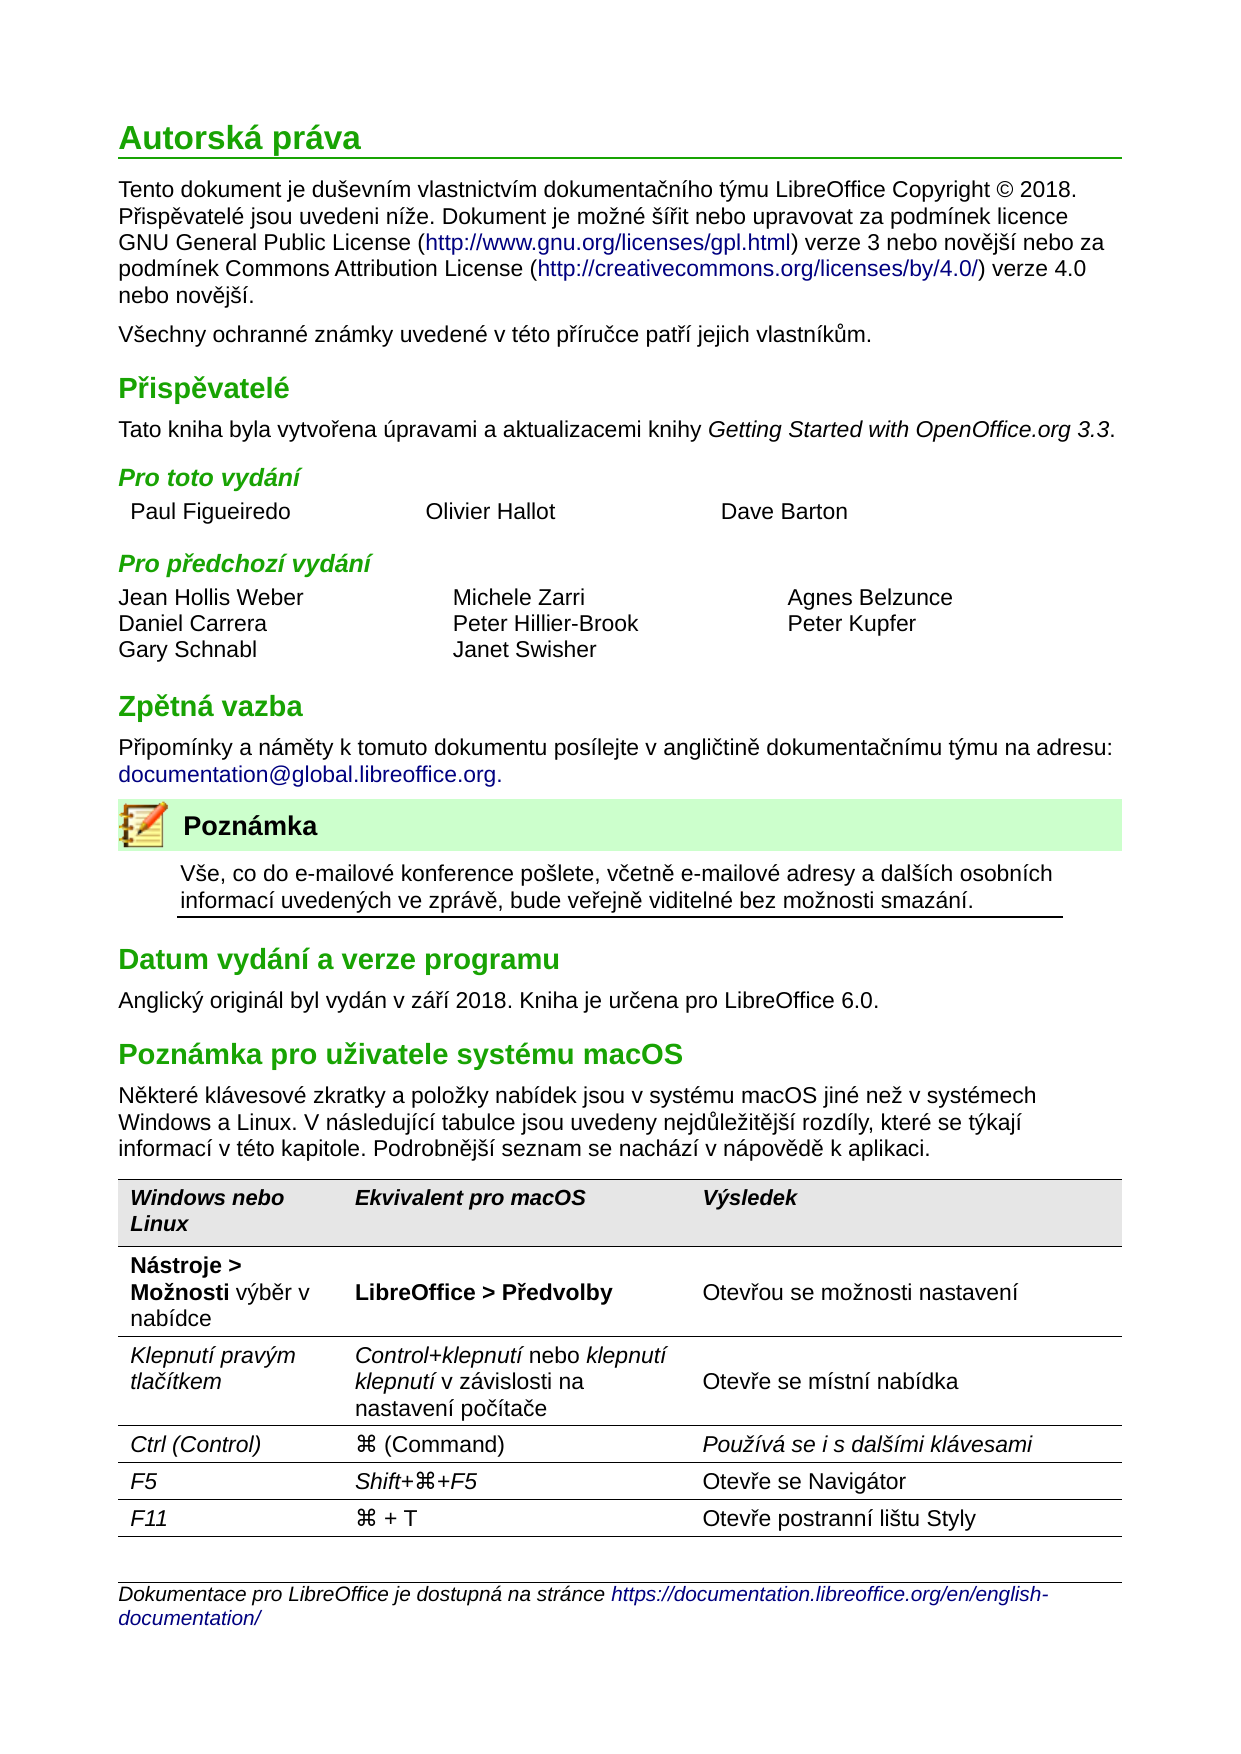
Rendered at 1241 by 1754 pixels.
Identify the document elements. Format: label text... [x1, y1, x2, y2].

table_cell F11 [118, 1500, 343, 1536]
table_cell Otevřou se možnosti nastavení [690, 1247, 1122, 1336]
subtitle Pro toto vydání [118, 463, 1122, 492]
table_header Ekvivalent pro macOS [343, 1180, 690, 1246]
table_cell Otevře se místní nabídka [690, 1337, 1122, 1425]
table_header Výsledek [690, 1180, 1122, 1246]
table_header Jean Hollis Weber [118, 584, 453, 610]
table_cell Control+klepnutí nebo klepnutí klepnutí v závislosti na nastavení počítače [343, 1337, 690, 1425]
table_cell Daniel Carrera [118, 610, 453, 636]
picture [119, 800, 170, 851]
table_cell Otevře postranní lištu Styly [690, 1500, 1122, 1536]
table_header Windows nebo Linux [118, 1180, 343, 1246]
table_header Agnes Belzunce [788, 584, 1122, 610]
table_cell Janet Swisher [453, 636, 787, 665]
table_cell ⌘ + T [343, 1500, 690, 1536]
table_cell Shift+⌘+F5 [343, 1463, 690, 1499]
table_cell Otevře se Navigátor [690, 1463, 1122, 1499]
table_cell Nástroje > Možnosti výběr v nabídce [118, 1247, 343, 1336]
subtitle Poznámka [118, 799, 1122, 851]
text Tato kniha byla vytvořena úpravami a aktualizacemi knihy Getting Started with OpenOffice.org 3.3. [118, 416, 1122, 442]
table_cell Peter Hillier-Brook [453, 610, 787, 636]
text Všechny ochranné známky uvedené v této příručce patří jejich vlastníkům. [118, 321, 1122, 347]
table_cell LibreOffice > Předvolby [343, 1247, 690, 1336]
table_header Paul Figueiredo [118, 498, 413, 528]
text Anglický originál byl vydán v září 2018. Kniha je určena pro LibreOffice 6.0. [118, 987, 1122, 1013]
table_cell Peter Kupfer [788, 610, 1122, 636]
text Připomínky a náměty k tomuto dokumentu posílejte v angličtině dokumentačnímu týmu na adresu: documentation@global.libreoffice.org. [118, 734, 1122, 787]
table_cell Ctrl (Control) [118, 1426, 343, 1462]
table_cell [788, 636, 1122, 665]
text Některé klávesové zkratky a položky nabídek jsou v systému macOS jiné než v systémech Windows a Linux. V následující tabulce jsou uvedeny nejdůležitější rozdíly, které se týkají informací v této kapitole. Podrobnější seznam se nachází v nápovědě k aplikaci. [118, 1082, 1122, 1162]
text Tento dokument je duševním vlastnictvím dokumentačního týmu LibreOffice Copyright © 2018. Přispěvatelé jsou uvedeni níže. Dokument je možné šířit nebo upravovat za podmínek licence GNU General Public License (http://www.gnu.org/licenses/gpl.html) verze 3 nebo novější nebo za podmínek Commons Attribution License (http://creativecommons.org/licenses/by/4.0/) verze 4.0 nebo novější. [118, 176, 1122, 308]
table_header Dave Barton [709, 498, 1122, 528]
text Vše, co do e-mailové konference pošlete, včetně e-mailové adresy a dalších osobních informací uvedených ve zprávě, bude veřejně viditelné bez možnosti smazání. [177, 857, 1063, 916]
subtitle Datum vydání a verze programu [118, 942, 1122, 975]
subtitle Zpětná vazba [118, 689, 1122, 722]
table_header Olivier Hallot [414, 498, 709, 528]
subtitle Autorská práva [118, 118, 1122, 157]
table_header Michele Zarri [453, 584, 787, 610]
subtitle Poznámka pro uživatele systému macOS [118, 1037, 1122, 1071]
table_cell Klepnutí pravým tlačítkem [118, 1337, 343, 1425]
table_cell Gary Schnabl [118, 636, 453, 665]
subtitle Pro předchozí vydání [118, 549, 1122, 578]
table_cell Používá se i s dalšími klávesami [690, 1426, 1122, 1462]
subtitle Přispěvatelé [118, 371, 1122, 404]
table_cell ⌘ (Command) [343, 1426, 690, 1462]
table_cell F5 [118, 1463, 343, 1499]
